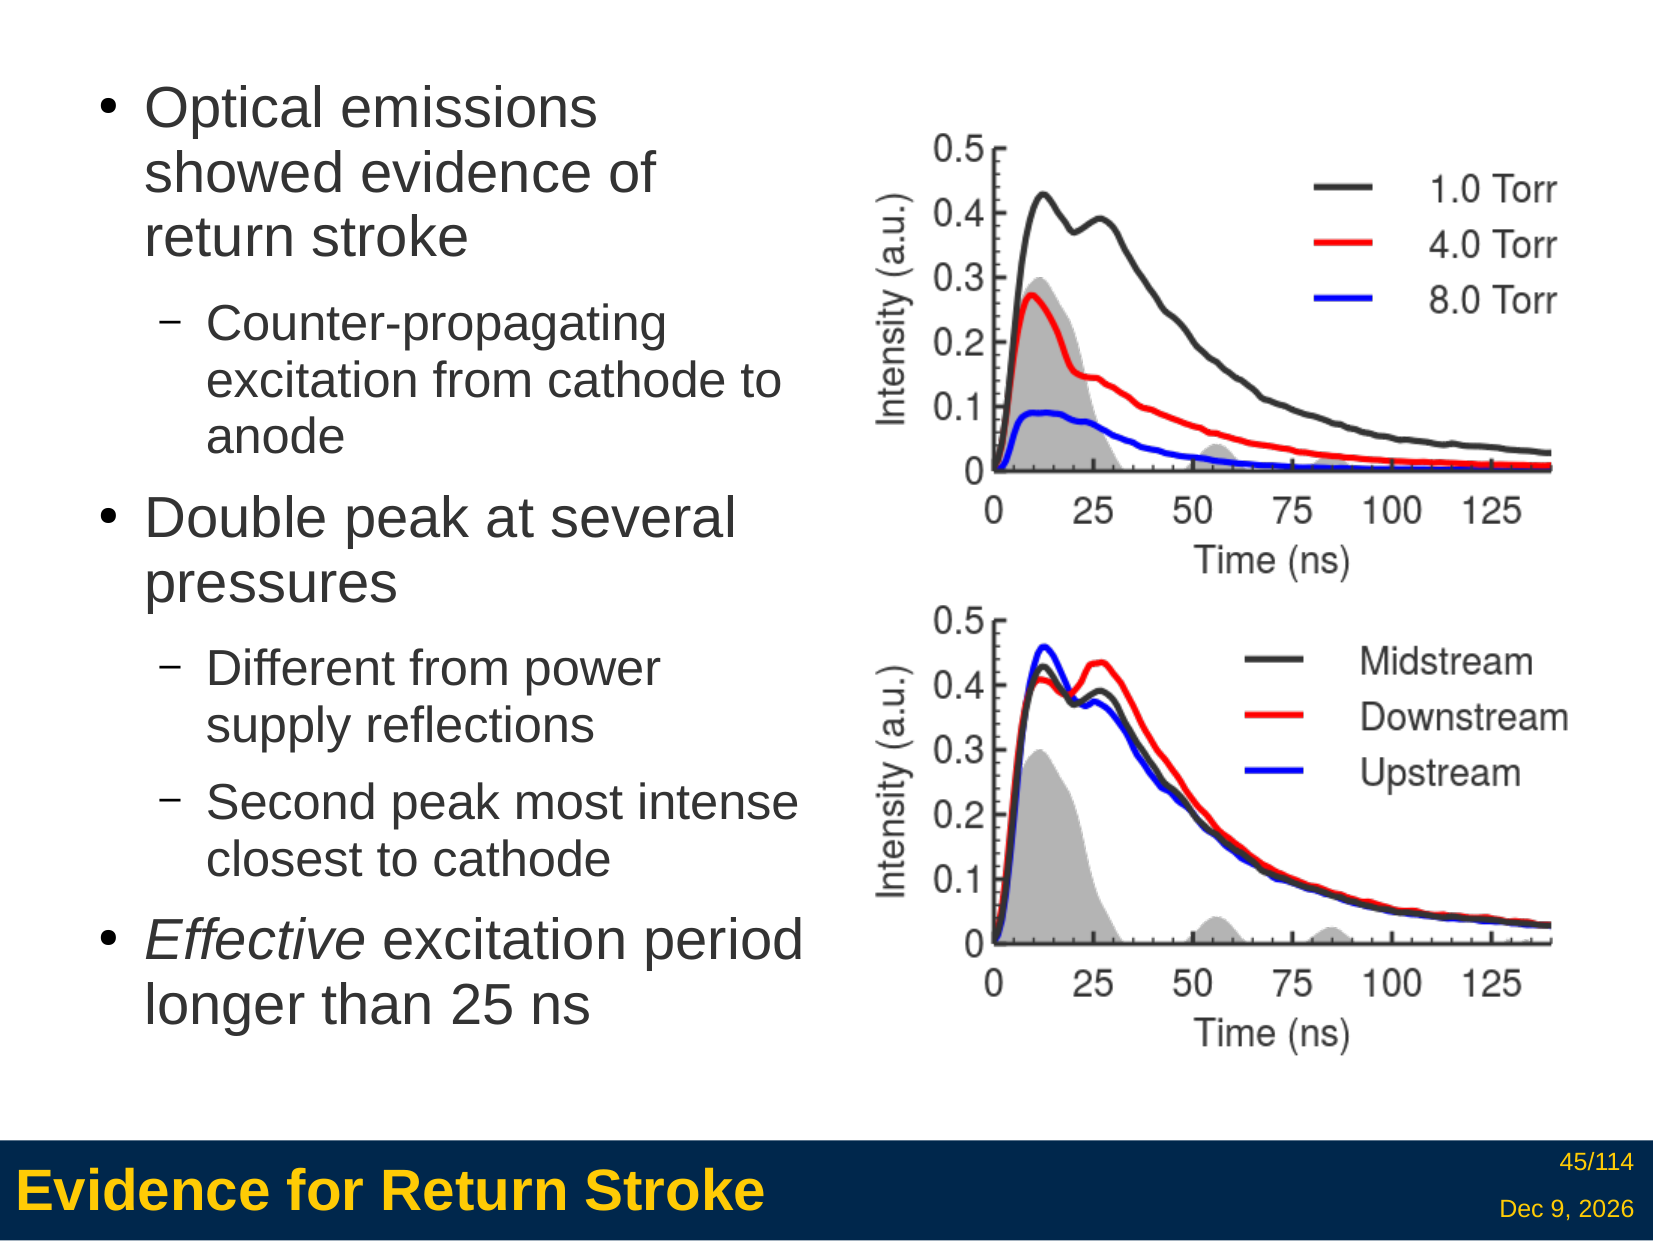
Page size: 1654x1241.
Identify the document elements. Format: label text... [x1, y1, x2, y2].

picture [844, 111, 1589, 1057]
list Optical emissions showed evidence of return stroke Counter-propagating excitation from cathode to anode Double peak at several pressures Different from power supply reflections Second peak most intense closest to cathode Effective excitation period longer than 25 ns [82, 75, 809, 1051]
title Evidence for Return Stroke [14, 1140, 1380, 1241]
